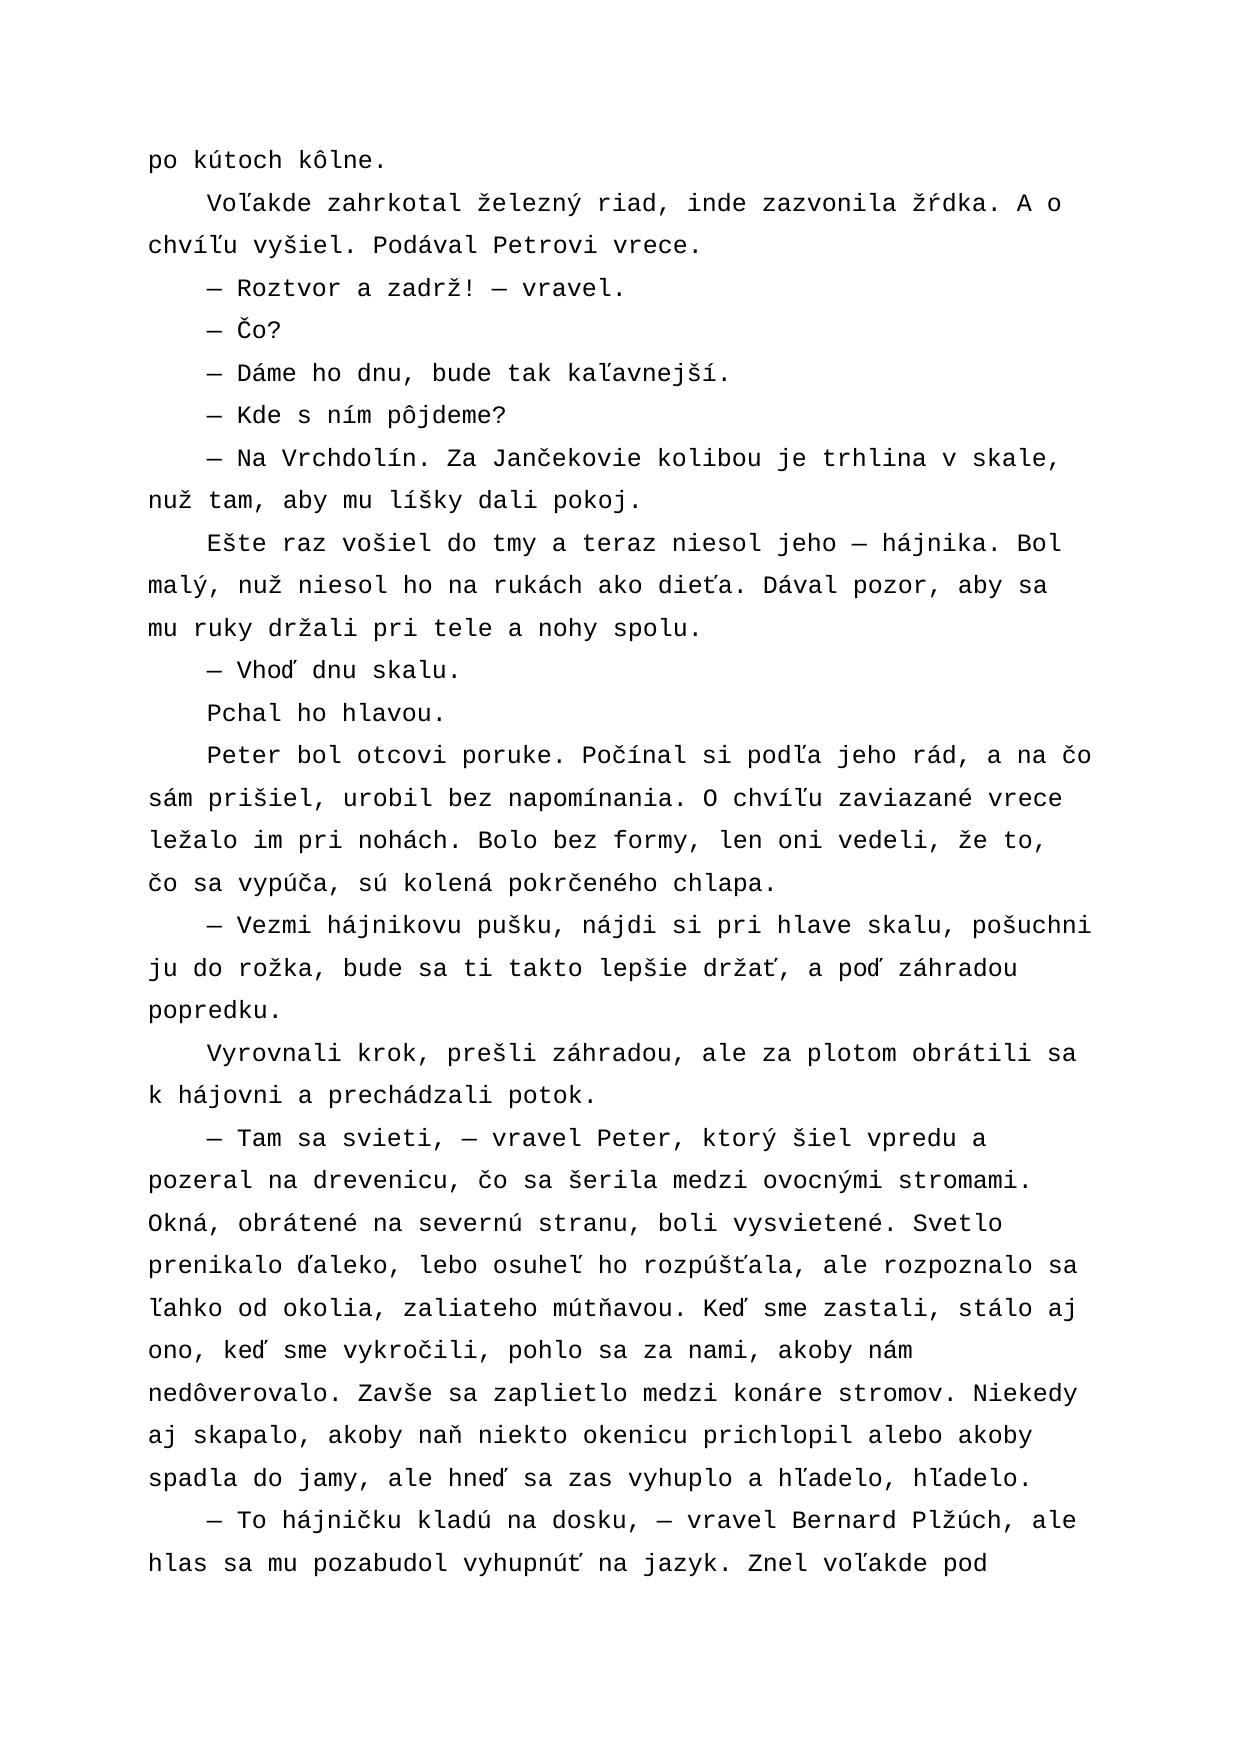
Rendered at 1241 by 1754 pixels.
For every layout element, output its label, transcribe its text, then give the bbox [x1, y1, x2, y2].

text — Vezmi hájnikovu pušku, nájdi si pri hlave skalu, pošuchni ju do rožka, bude sa ti takto lepšie držať, a poď záhradou popredku. [148, 913, 1092, 1026]
text Voľakde zahrkotal železný riad, inde zazvonila žŕdka. A o chvíľu vyšiel. Podával Petrovi vrece. [148, 190, 1092, 261]
text po kútoch kôlne. [148, 148, 1092, 176]
text Pchal ho hlavou. [148, 700, 1092, 728]
text — Kde s ním pôjdeme? [148, 403, 1092, 431]
text — Čo? [148, 318, 1092, 346]
text — Vhoď dnu skalu. [148, 658, 1092, 686]
text Ešte raz vošiel do tmy a teraz niesol jeho — hájnika. Bol malý, nuž niesol ho na rukách ako dieťa. Dával pozor, aby sa mu ruky držali pri tele a nohy spolu. [148, 530, 1092, 643]
text — Roztvor a zadrž! — vravel. [148, 275, 1092, 303]
text Peter bol otcovi poruke. Počínal si podľa jeho rád, a na čo sám prišiel, urobil bez napomínania. O chvíľu zaviazané vrece ležalo im pri nohách. Bolo bez formy, len oni vedeli, že to, čo sa vypúča, sú kolená pokrčeného chlapa. [148, 743, 1092, 898]
text — Na Vrchdolín. Za Jančekovie kolibou je trhlina v skale, nuž tam, aby mu líšky dali pokoj. [148, 445, 1092, 516]
text Vyrovnali krok, prešli záhradou, ale za plotom obrátili sa k hájovni a prechádzali potok. [148, 1040, 1092, 1111]
text — To hájničku kladú na dosku, — vravel Bernard Plžúch, ale hlas sa mu pozabudol vyhupnúť na jazyk. Znel voľakde pod [148, 1508, 1092, 1578]
text — Tam sa svieti, — vravel Peter, ktorý šiel vpredu a pozeral na drevenicu, čo sa šerila medzi ovocnými stromami. Okná, obrátené na severnú stranu, boli vysvietené. Svetlo prenikalo ďaleko, lebo osuheľ ho rozpúšťala, ale rozpoznalo sa ľahko od okolia, zaliateho mútňavou. Keď sme zastali, stálo aj ono, keď sme vykročili, pohlo sa za nami, akoby nám nedôverovalo. Zavše sa zaplietlo medzi konáre stromov. Niekedy aj skapalo, akoby naň niekto okenicu prichlopil alebo akoby spadla do jamy, ale hneď sa zas vyhuplo a hľadelo, hľadelo. [148, 1125, 1092, 1493]
text — Dáme ho dnu, bude tak kaľavnejší. [148, 360, 1092, 388]
